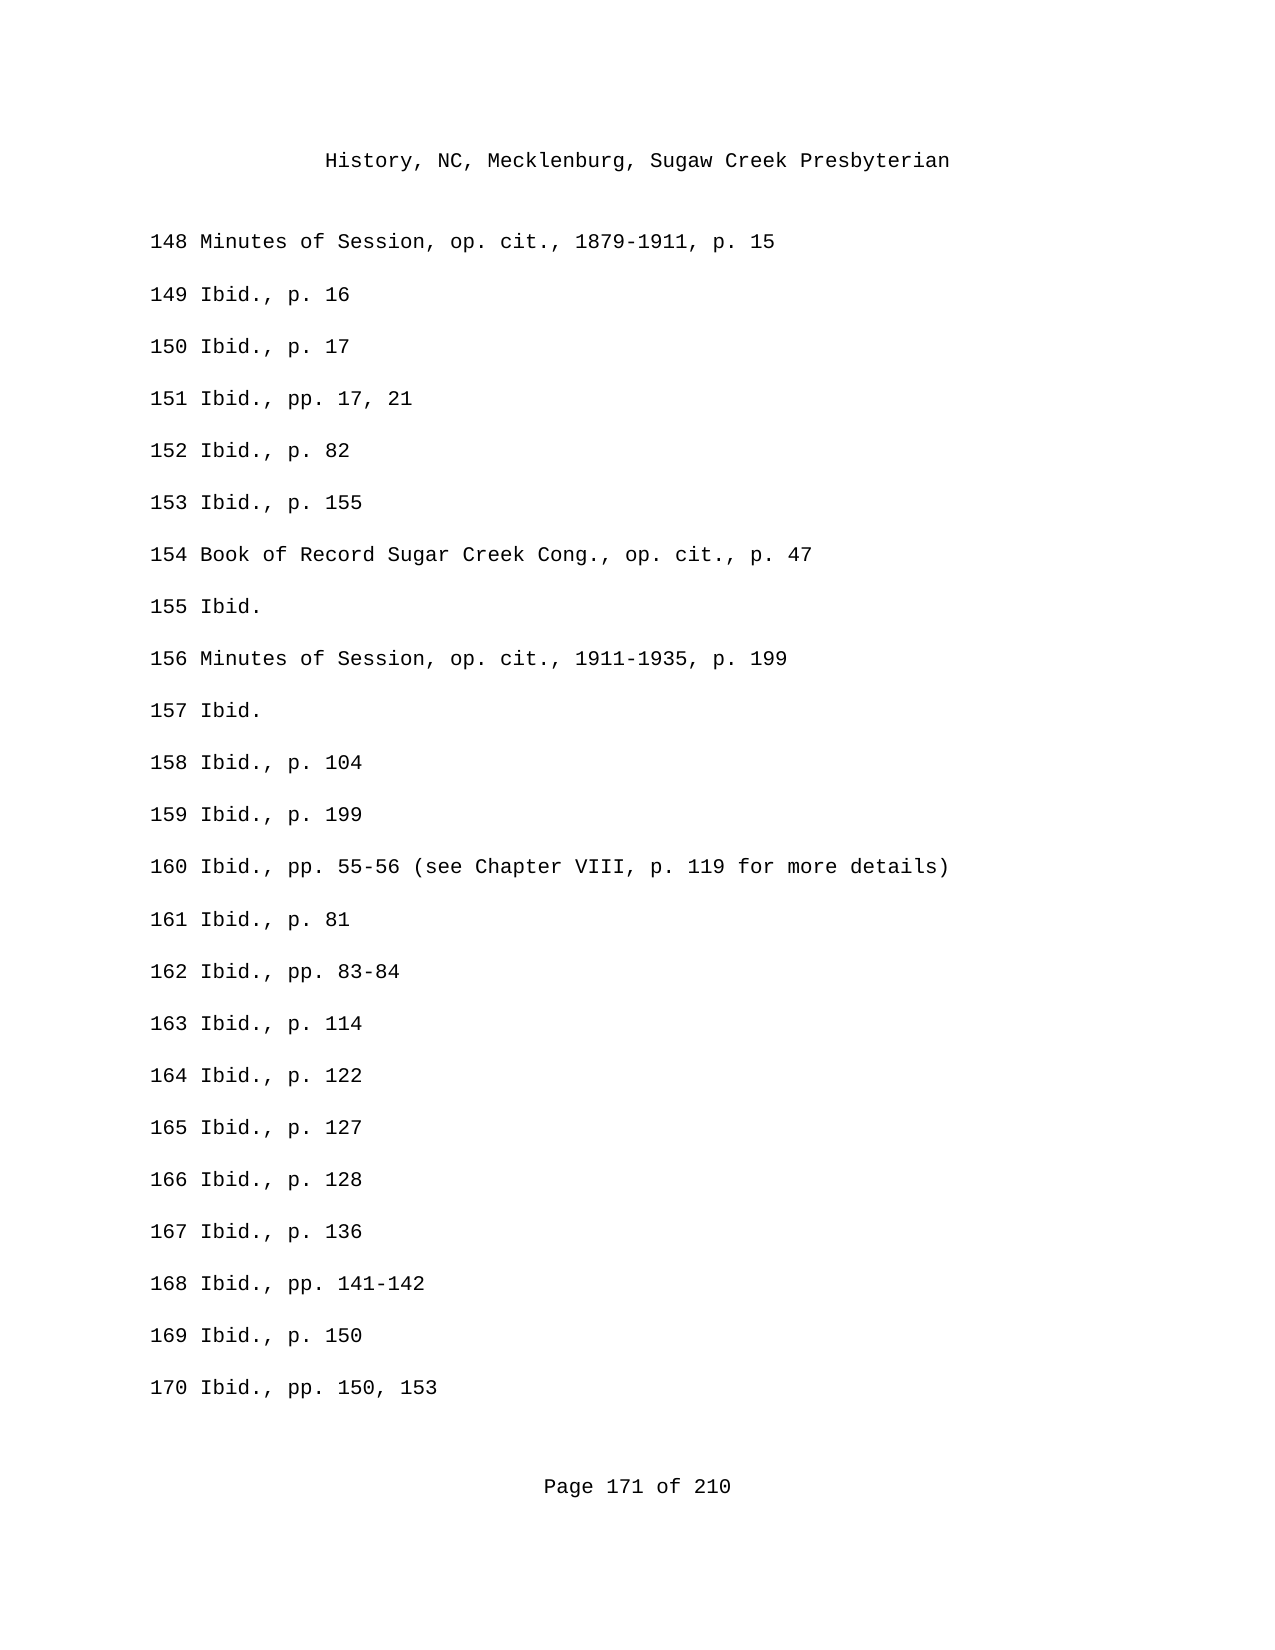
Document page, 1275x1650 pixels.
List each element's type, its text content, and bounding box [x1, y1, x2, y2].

text 167 Ibid., p. 136 [150, 1221, 1125, 1245]
text 154 Book of Record Sugar Creek Cong., op. cit., p. 47 [150, 544, 1125, 568]
text 164 Ibid., p. 122 [150, 1065, 1125, 1088]
text 169 Ibid., p. 150 [150, 1325, 1125, 1349]
text 158 Ibid., p. 104 [150, 752, 1125, 776]
text 150 Ibid., p. 17 [150, 336, 1125, 359]
text 165 Ibid., p. 127 [150, 1117, 1125, 1141]
text 156 Minutes of Session, op. cit., 1911-1935, p. 199 [150, 648, 1125, 672]
text 163 Ibid., p. 114 [150, 1013, 1125, 1036]
text 170 Ibid., pp. 150, 153 [150, 1377, 1125, 1401]
text 161 Ibid., p. 81 [150, 909, 1125, 932]
text 148 Minutes of Session, op. cit., 1879-1911, p. 15 [150, 232, 1125, 255]
text 151 Ibid., pp. 17, 21 [150, 388, 1125, 411]
text 162 Ibid., pp. 83-84 [150, 961, 1125, 984]
text 149 Ibid., p. 16 [150, 284, 1125, 307]
text 153 Ibid., p. 155 [150, 492, 1125, 516]
text 152 Ibid., p. 82 [150, 440, 1125, 463]
text 155 Ibid. [150, 596, 1125, 620]
text 159 Ibid., p. 199 [150, 804, 1125, 828]
text 160 Ibid., pp. 55-56 (see Chapter VIII, p. 119 for more details) [150, 857, 1125, 880]
text 168 Ibid., pp. 141-142 [150, 1273, 1125, 1297]
text 166 Ibid., p. 128 [150, 1169, 1125, 1193]
text 157 Ibid. [150, 700, 1125, 724]
